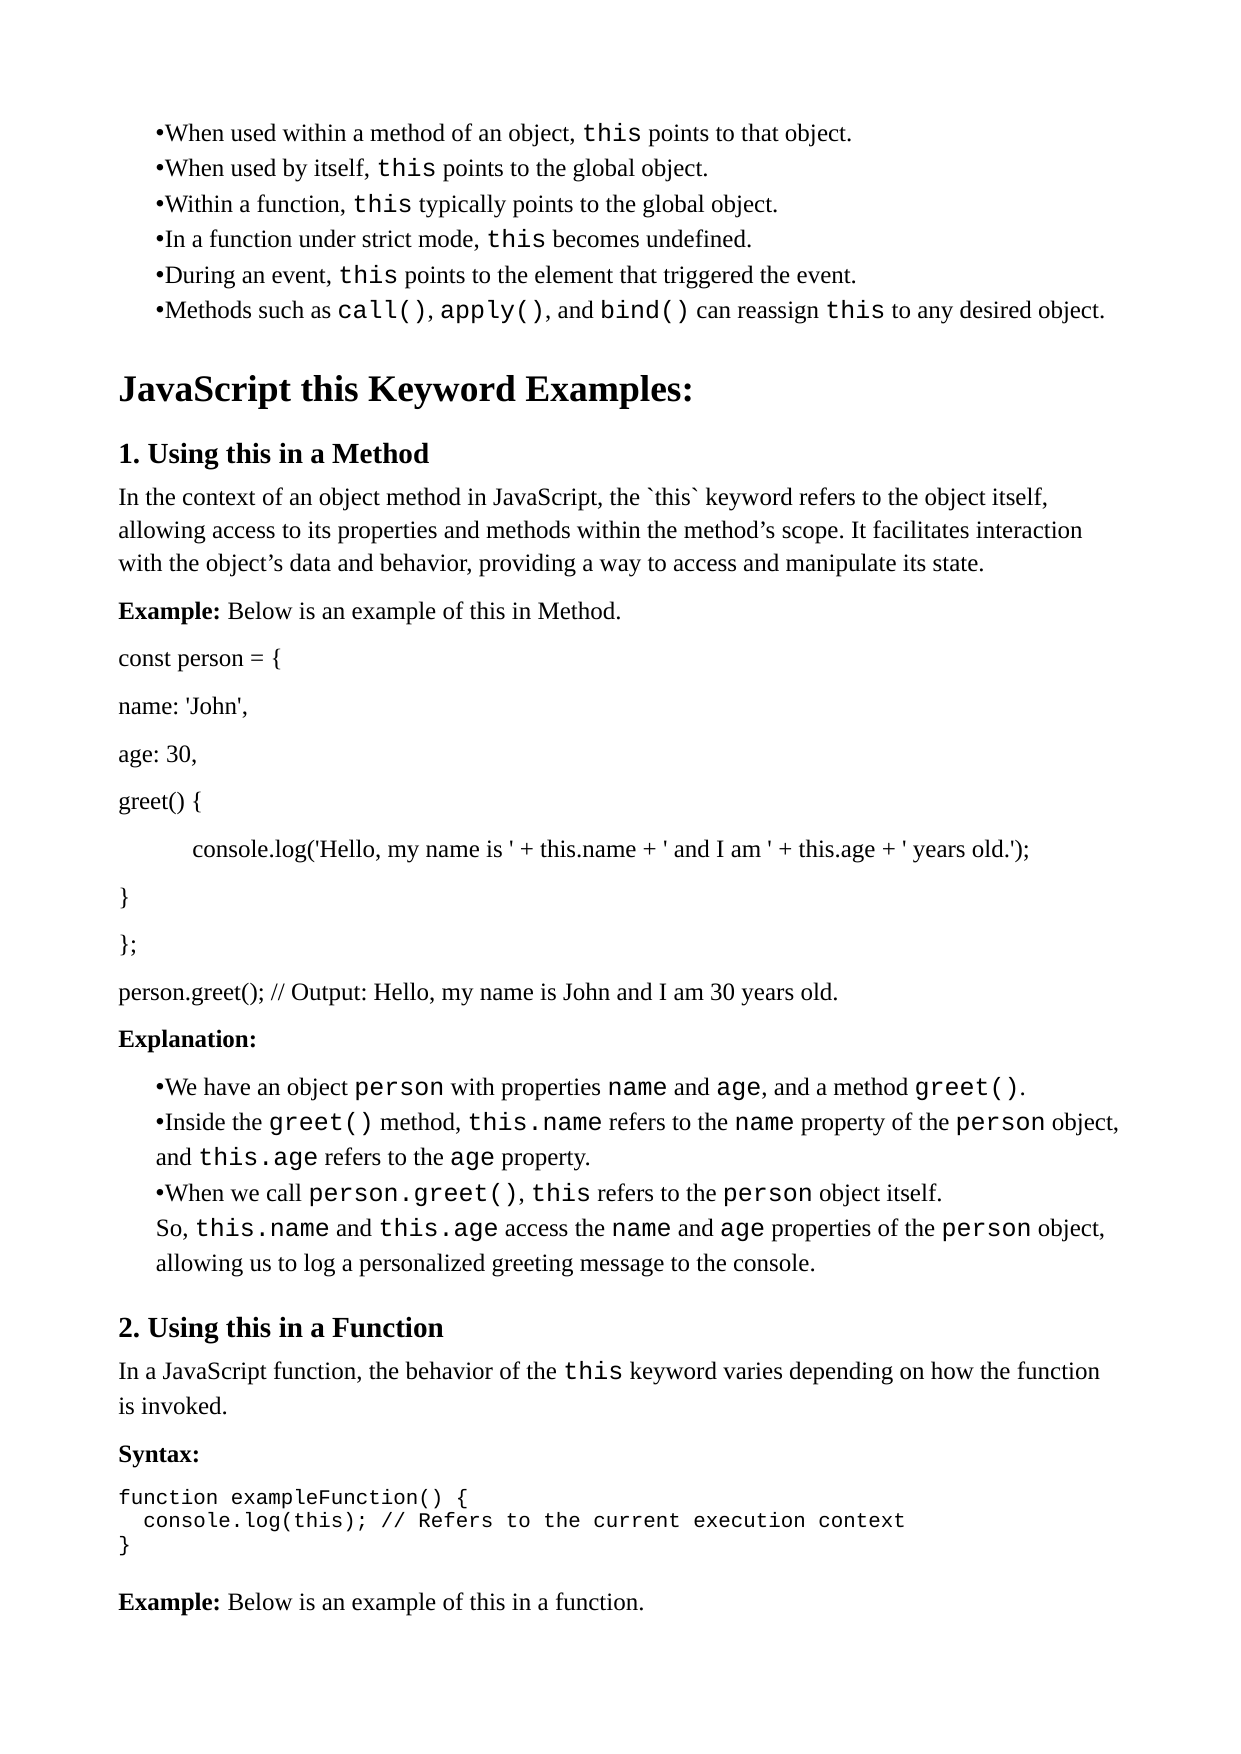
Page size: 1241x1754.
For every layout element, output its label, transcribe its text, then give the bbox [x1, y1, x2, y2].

text }; [118, 929, 1122, 958]
text Explanation: [118, 1024, 1122, 1053]
text Example: Below is an example of this in Method. [118, 596, 1122, 625]
list We have an object person with properties name and age, and a method greet(). [156, 1072, 1122, 1103]
text age: 30, [118, 739, 1122, 767]
text } [118, 1534, 1122, 1558]
text Syntax: [118, 1439, 1122, 1468]
text Example: Below is an example of this in a function. [118, 1587, 1122, 1616]
text In the context of an object method in JavaScript, the `this` keyword refers to the object itself, allowing access to its properties and methods within the method’s scope. It facilitates interaction with the object’s data and behavior, providing a way to access and manipulate its state. [118, 482, 1122, 577]
subtitle 2. Using this in a Function [118, 1310, 1122, 1344]
list Within a function, this typically points to the global object. [156, 189, 1122, 220]
text function exampleFunction() { [118, 1487, 1122, 1510]
list Inside the greet() method, this.name refers to the name property of the person object, and this.age refers to the age property. [156, 1107, 1122, 1173]
text console.log(this); // Refers to the current execution context [118, 1510, 1122, 1534]
text In a JavaScript function, the behavior of the this keyword varies depending on how the function is invoked. [118, 1356, 1122, 1420]
list Methods such as call(), apply(), and bind() can reassign this to any desired object. [156, 295, 1122, 326]
text greet() { [118, 786, 1122, 815]
list When used within a method of an object, this points to that object. [156, 118, 1122, 149]
text const person = { [118, 643, 1122, 672]
subtitle JavaScript this Keyword Examples: [118, 366, 1122, 409]
text person.greet(); // Output: Hello, my name is John and I am 30 years old. [118, 977, 1122, 1006]
list When we call person.greet(), this refers to the person object itself. So, this.name and this.age access the name and age properties of the person object, allowing us to log a personalized greeting message to the console. [156, 1178, 1122, 1277]
text } [118, 882, 1122, 910]
list During an event, this points to the element that triggered the event. [156, 260, 1122, 291]
list When used by itself, this points to the global object. [156, 153, 1122, 184]
subtitle 1. Using this in a Method [118, 436, 1122, 470]
list In a function under strict mode, this becomes undefined. [156, 224, 1122, 255]
text name: 'John', [118, 691, 1122, 720]
text console.log('Hello, my name is ' + this.name + ' and I am ' + this.age + ' years old.'); [118, 834, 1122, 863]
